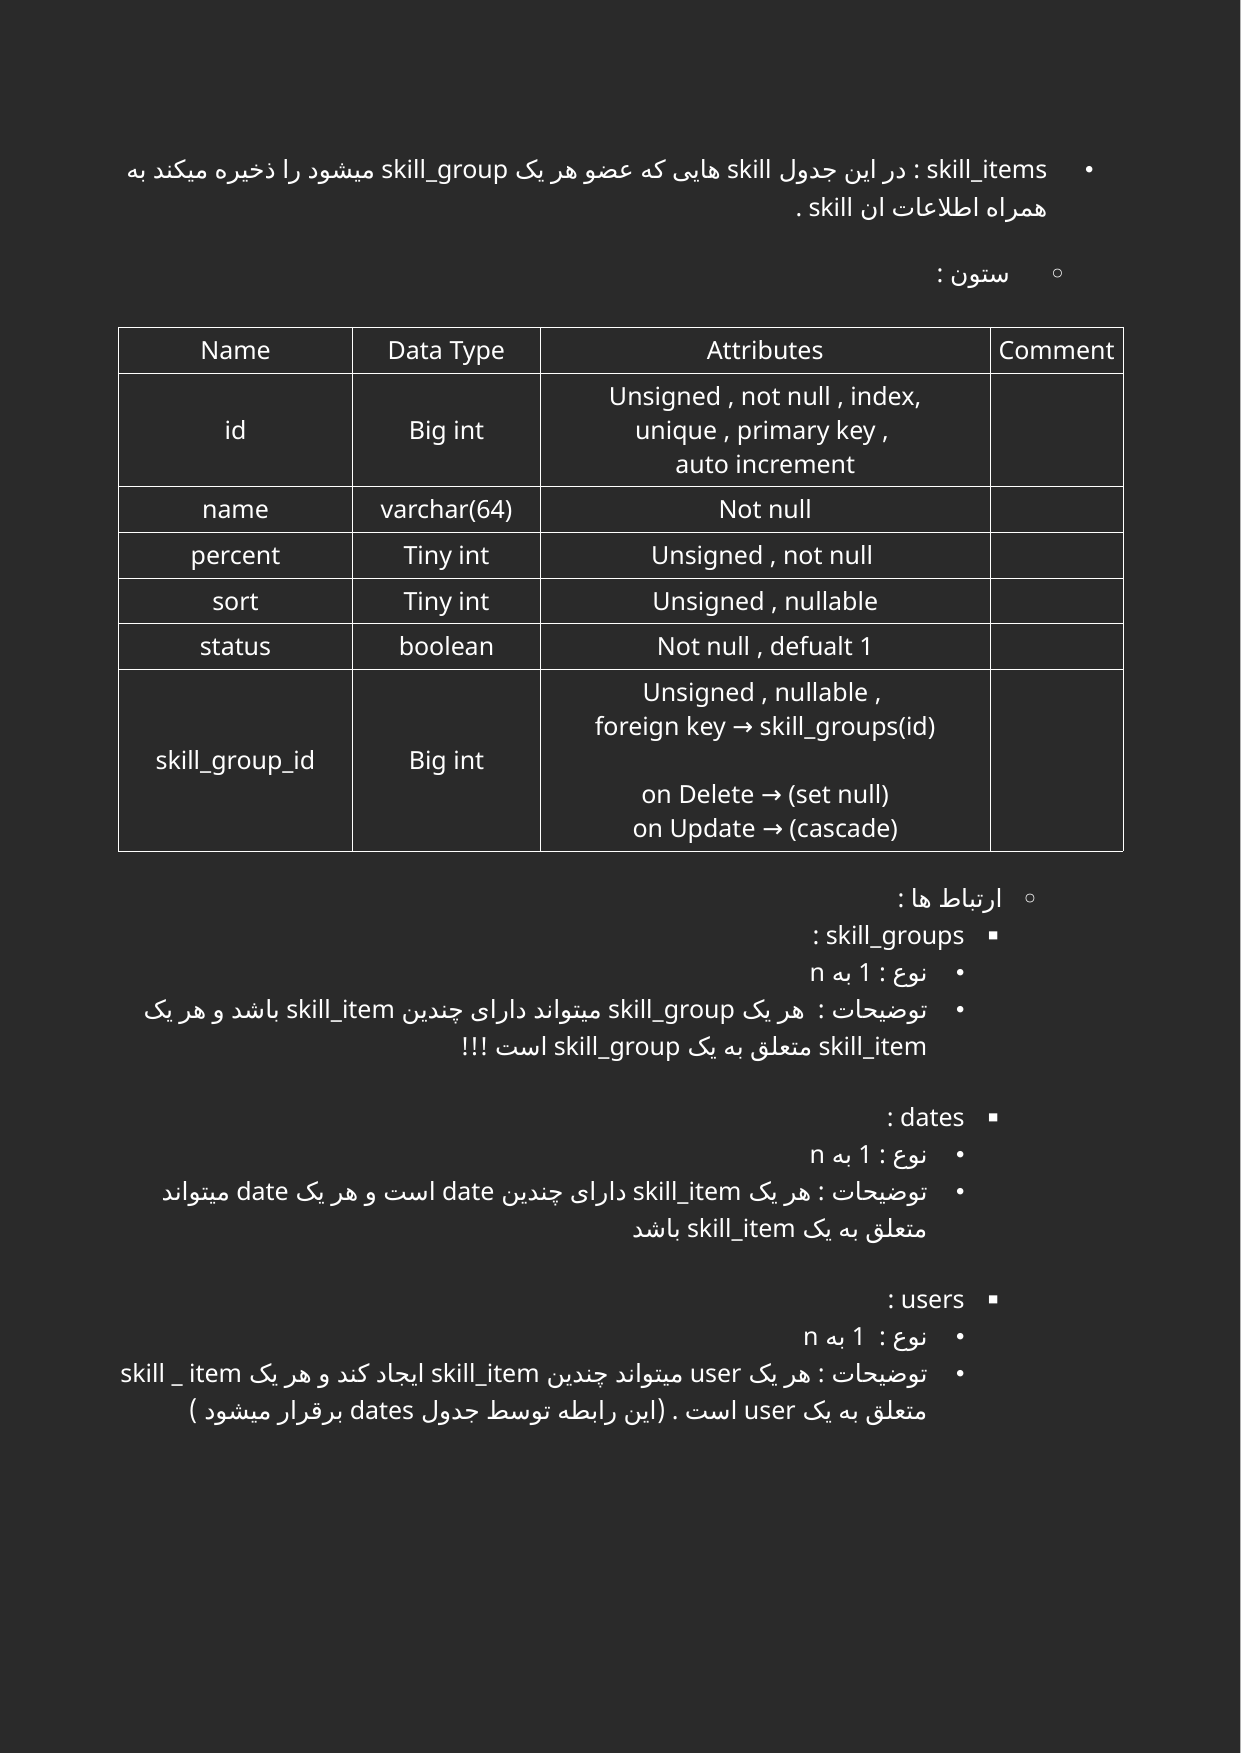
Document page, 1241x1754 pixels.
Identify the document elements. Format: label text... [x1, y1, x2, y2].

table_cell Unsigned , not null [541, 533, 990, 577]
table_cell name [119, 487, 352, 532]
list توضیحات : هر یک skill_group میتواند دارای چندین skill_item باشد و هر یک skill_item متعلق به یک skill_group است !!! [118, 991, 965, 1065]
table_cell varchar(64) [353, 487, 540, 532]
table_cell Unsigned , nullable [541, 579, 990, 623]
list نوع : 1 به n [118, 1318, 965, 1355]
table_cell Big int [353, 374, 540, 486]
list توضیحات : هر یک skill_item دارای چندین date است و هر یک date میتواند متعلق به یک skill_item باشد [118, 1173, 965, 1247]
table_header Attributes [541, 328, 990, 372]
list skill_items : در این جدول skill هایی که عضو هر یک skill_group میشود را ذخیره میکند به همراه اطلاعات ان skill . [118, 152, 1085, 226]
table_cell [991, 579, 1123, 623]
table_cell [991, 624, 1123, 669]
table_cell [991, 487, 1123, 532]
table_cell Tiny int [353, 579, 540, 623]
list skill_groups : [118, 917, 1002, 954]
list ستون : [118, 260, 1047, 293]
list dates : [118, 1099, 1002, 1136]
table_header Data Type [353, 328, 540, 372]
table_cell boolean [353, 624, 540, 669]
list users : [118, 1281, 1002, 1318]
list توضیحات : هر یک user میتواند چندین skill_item ایجاد کند و هر یک skill _ item متعلق به یک user است . (این رابطه توسط جدول dates برقرار میشود ) [118, 1355, 965, 1429]
table_cell [991, 533, 1123, 577]
table_cell sort [119, 579, 352, 623]
table_cell id [119, 374, 352, 486]
table_cell [991, 670, 1123, 851]
table_cell Not null [541, 487, 990, 532]
table_cell Unsigned , not null , index, unique , primary key , auto increment [541, 374, 990, 486]
table_cell Not null , defualt 1 [541, 624, 990, 669]
table_cell Big int [353, 670, 540, 851]
table_header Name [119, 328, 352, 372]
table_cell percent [119, 533, 352, 577]
table_cell [991, 374, 1123, 486]
table_cell status [119, 624, 352, 669]
table_header Comment [991, 328, 1123, 372]
list نوع : 1 به n [118, 954, 965, 991]
table_cell Unsigned , nullable , foreign key → skill_groups(id) on Delete → (set null) on Update → (cascade) [541, 670, 990, 851]
list ارتباط ها :‌ [118, 885, 1040, 917]
list نوع : 1 به n [118, 1136, 965, 1173]
table_cell skill_group_id [119, 670, 352, 851]
table_cell Tiny int [353, 533, 540, 577]
